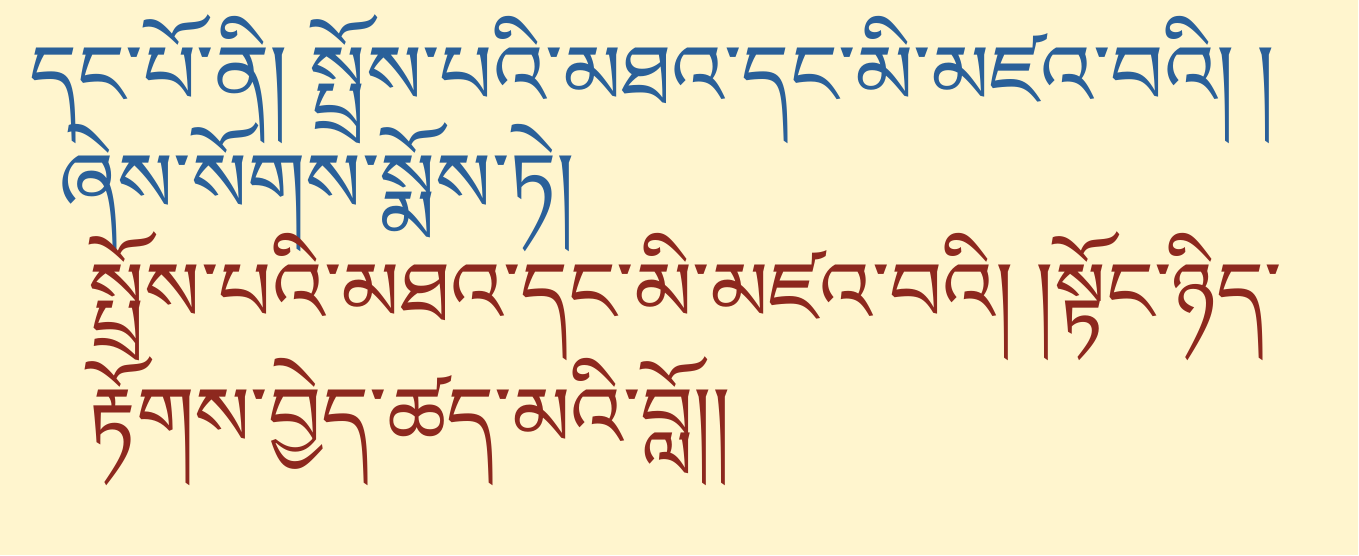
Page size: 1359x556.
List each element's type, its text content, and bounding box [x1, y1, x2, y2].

text སྤྲོས་པའི་མཐའ་དང་མི་མཛའ་བའི། །སྟོང་ཉིད་རྟོགས་བྱེད་ཚད་མའི་བློ།། [88, 247, 1346, 480]
text དང་པོ་ནི། སྤྲོས་པའི་མཐའ་དང་མི་མཛའ་བའི། །ཞེས་སོགས་སྨོས་ཏེ། [29, 29, 1346, 247]
